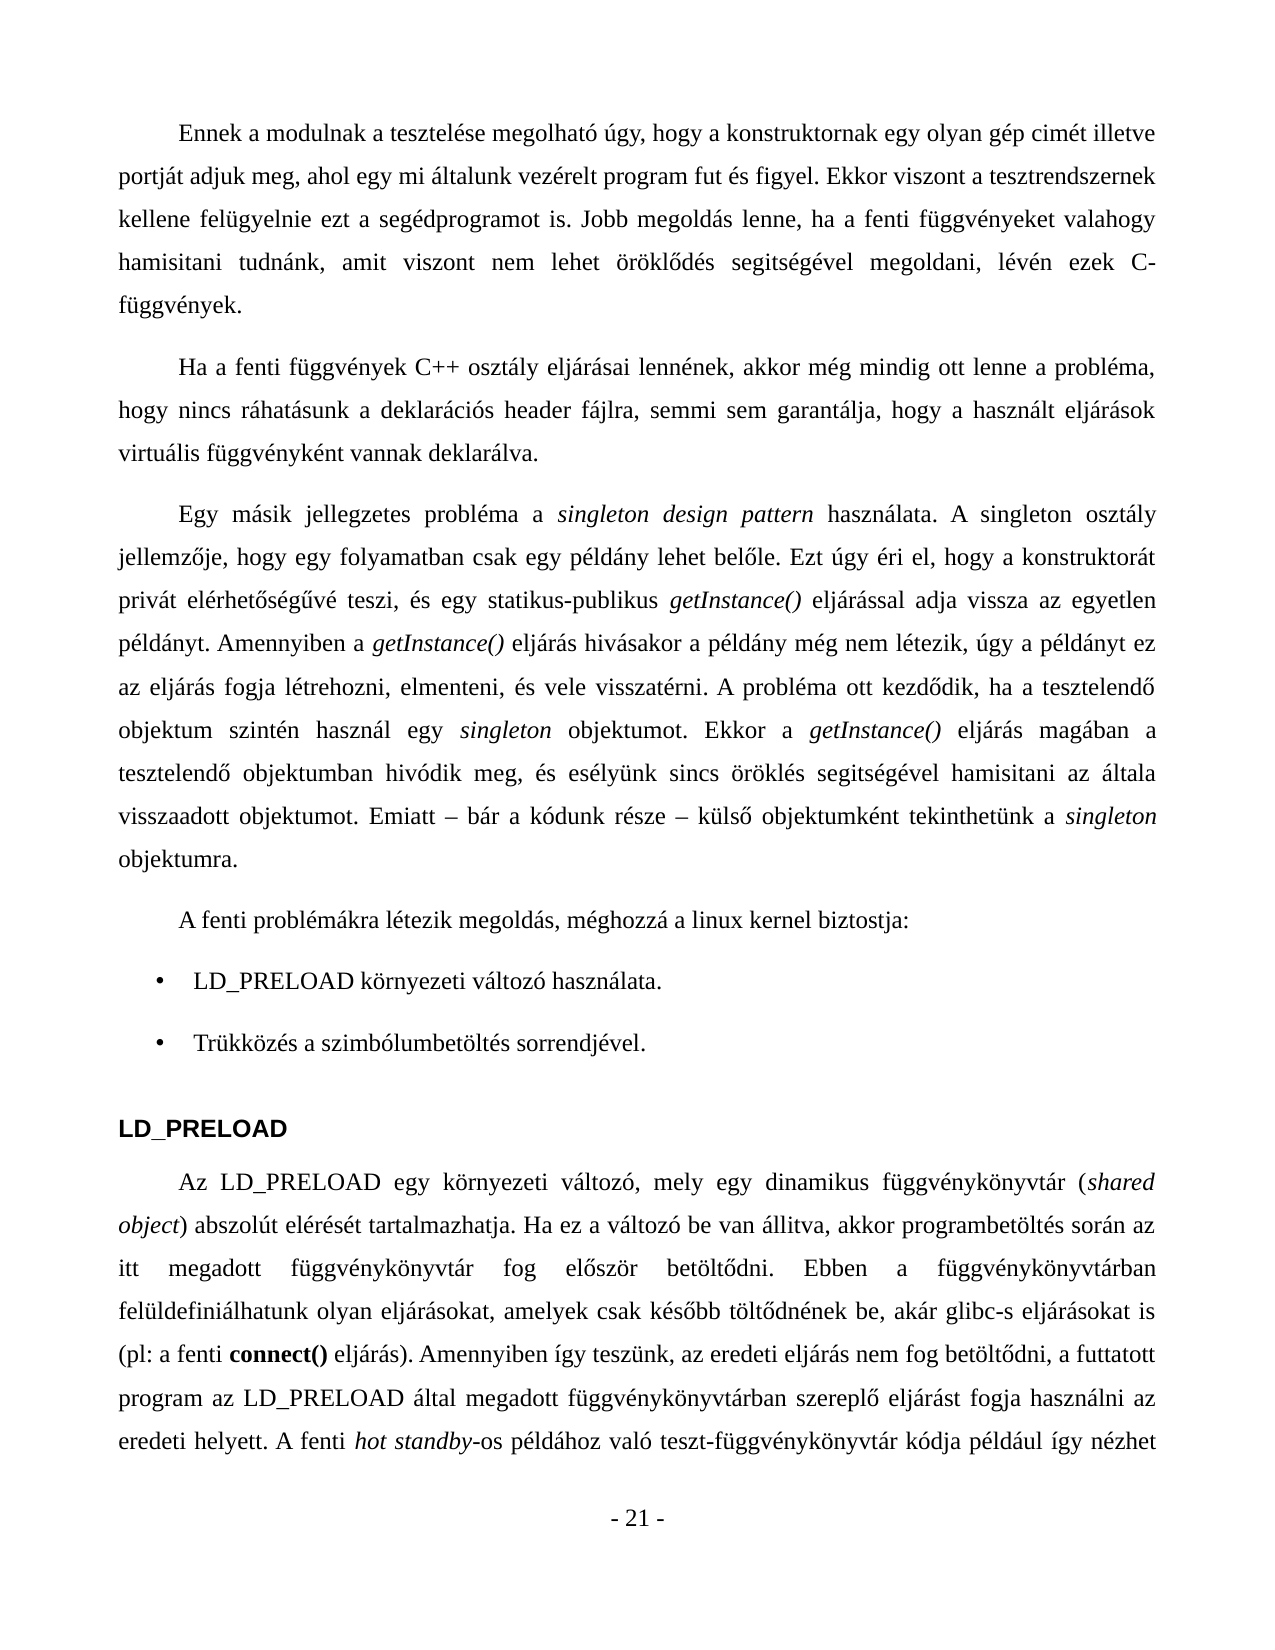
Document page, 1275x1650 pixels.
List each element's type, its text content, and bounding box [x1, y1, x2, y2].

text A fenti problémákra létezik megoldás, méghozzá a linux kernel biztostja: [118, 905, 1157, 934]
subtitle LD_PRELOAD [118, 1114, 1157, 1143]
text Egy másik jellegzetes probléma a singleton design pattern használata. A singleton osztály jellemzője, hogy egy folyamatban csak egy példány lehet belőle. Ezt úgy éri el, hogy a konstruktorát privát elérhetőségűvé teszi, és egy statikus-publikus getInstance() eljárással adja vissza az egyetlen példányt. Amennyiben a getInstance() eljárás hivásakor a példány még nem létezik, úgy a példányt ez az eljárás fogja létrehozni, elmenteni, és vele visszatérni. A probléma ott kezdődik, ha a tesztelendő objektum szintén használ egy singleton objektumot. Ekkor a getInstance() eljárás magában a tesztelendő objektumban hivódik meg, és esélyünk sincs öröklés segitségével hamisitani az általa visszaadott objektumot. Emiatt – bár a kódunk része – külső objektumként tekinthetünk a singleton objektumra. [118, 499, 1157, 873]
text Ennek a modulnak a tesztelése megolható úgy, hogy a konstruktornak egy olyan gép cimét illetve portját adjuk meg, ahol egy mi általunk vezérelt program fut és figyel. Ekkor viszont a tesztrendszernek kellene felügyelnie ezt a segédprogramot is. Jobb megoldás lenne, ha a fenti függvényeket valahogy hamisitani tudnánk, amit viszont nem lehet öröklődés segitségével megoldani, lévén ezek C-függvények. [118, 118, 1157, 319]
text Ha a fenti függvények C++ osztály eljárásai lennének, akkor még mindig ott lenne a probléma, hogy nincs ráhatásunk a deklarációs header fájlra, semmi sem garantálja, hogy a használt eljárások virtuális függvényként vannak deklarálva. [118, 352, 1157, 467]
text Az LD_PRELOAD egy környezeti változó, mely egy dinamikus függvénykönyvtár (shared object) abszolút elérését tartalmazhatja. Ha ez a változó be van állitva, akkor programbetöltés során az itt megadott függvénykönyvtár fog először betöltődni. Ebben a függvénykönyvtárban felüldefiniálhatunk olyan eljárásokat, amelyek csak később töltődnének be, akár glibc-s eljárásokat is (pl: a fenti connect() eljárás). Amennyiben így teszünk, az eredeti eljárás nem fog betöltődni, a futtatott program az LD_PRELOAD által megadott függvénykönyvtárban szereplő eljárást fogja használni az eredeti helyett. A fenti hot standby-os példához való teszt-függvénykönyvtár kódja például így nézhet [118, 1167, 1157, 1454]
list Trükközés a szimbólumbetöltés sorrendjével. [156, 1028, 1157, 1056]
list LD_PRELOAD környezeti változó használata. [156, 966, 1157, 995]
